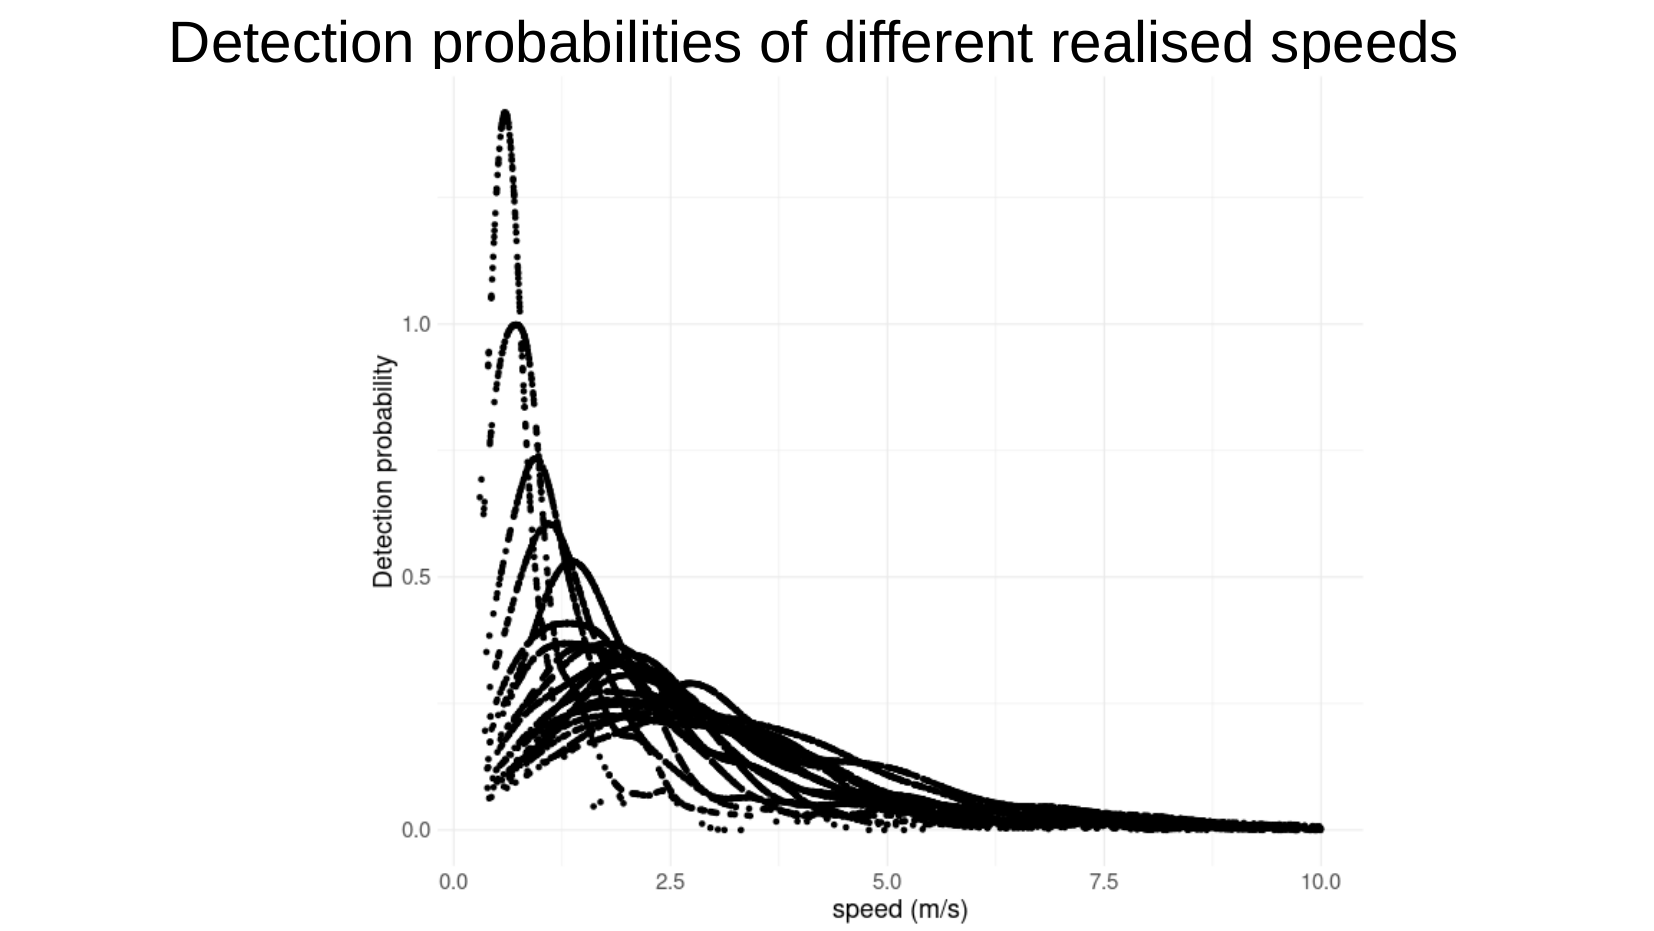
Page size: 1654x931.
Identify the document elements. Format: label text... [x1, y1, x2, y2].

title Detection probabilities of different realised speeds [70, 0, 1560, 120]
picture [366, 69, 1371, 931]
